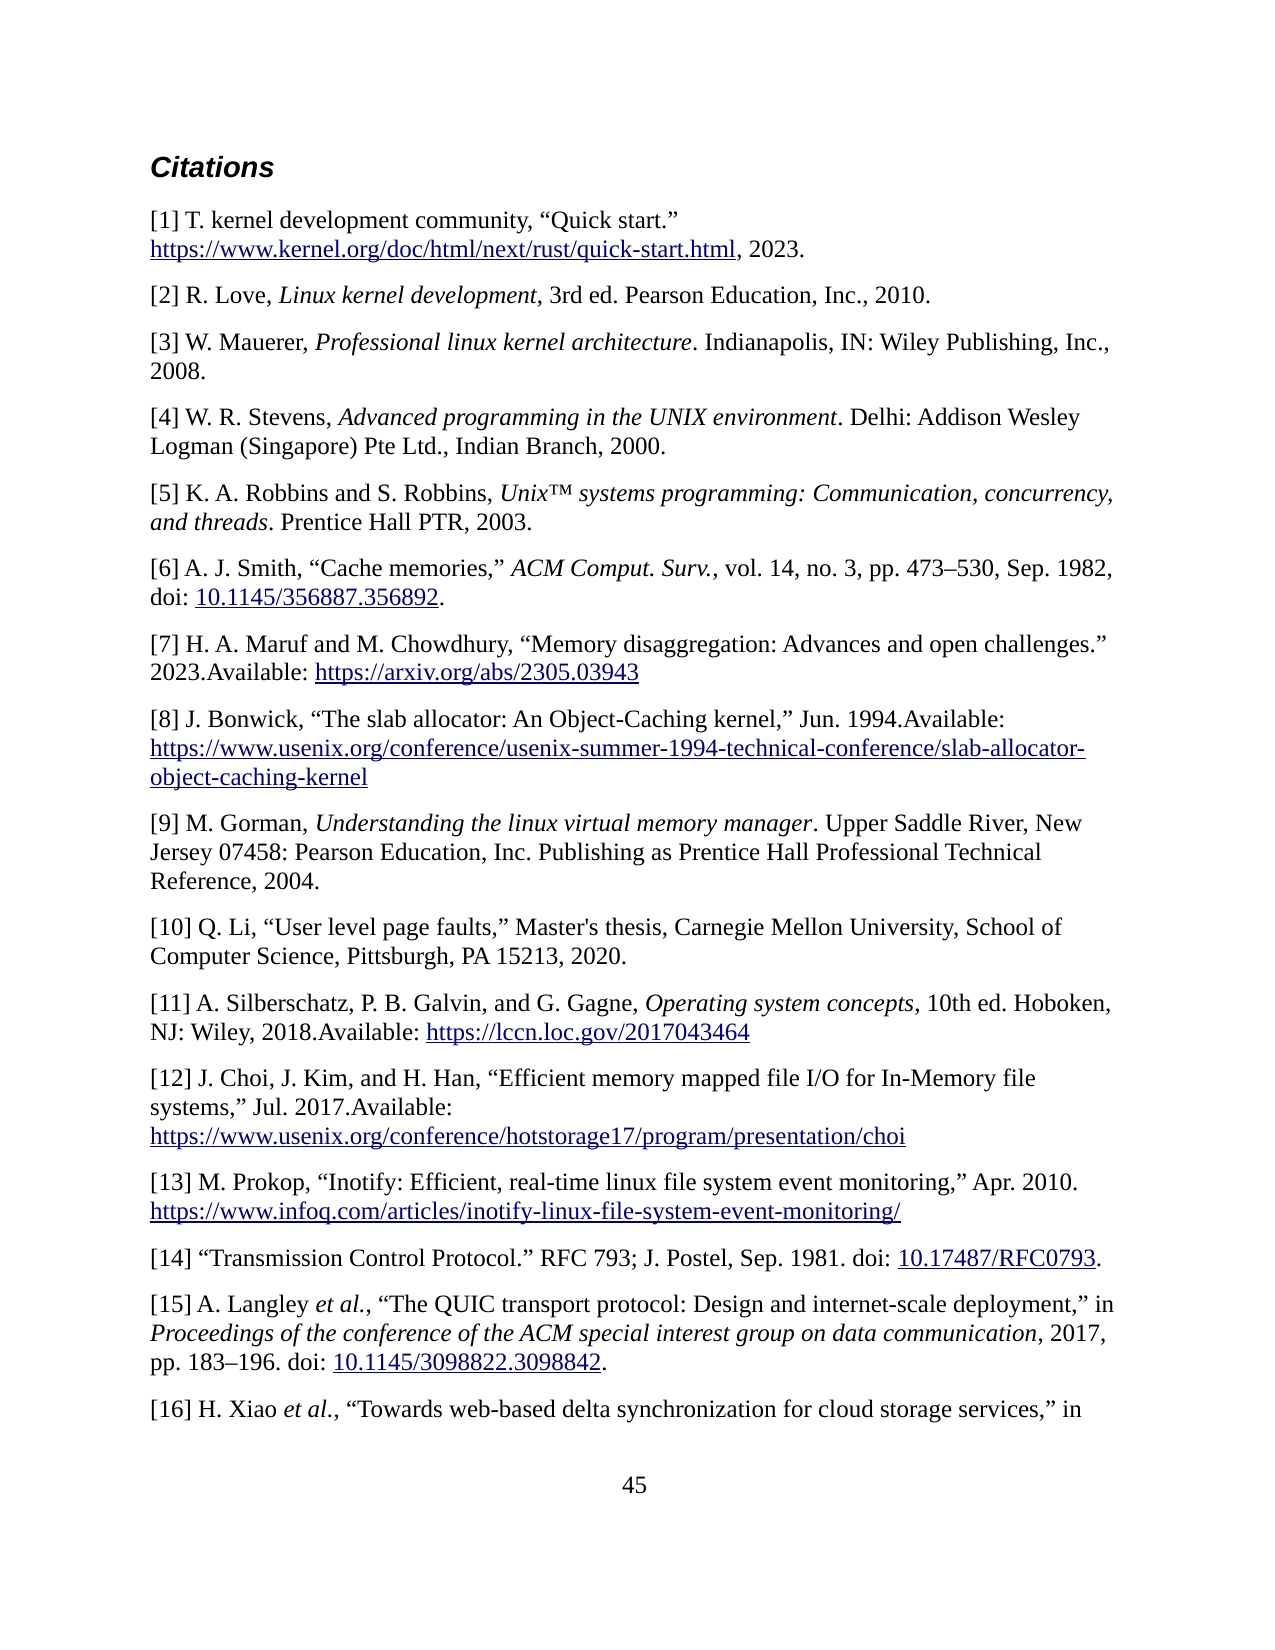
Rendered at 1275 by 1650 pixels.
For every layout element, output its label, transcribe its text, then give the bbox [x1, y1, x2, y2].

subtitle Citations [150, 150, 1125, 183]
text [8] J. Bonwick, “The slab allocator: An Object-Caching kernel,” Jun. 1994.Available: https://www.usenix.org/conference/usenix-summer-1994-technical-conference/slab-allocator-object-caching-kernel [150, 704, 1125, 790]
text [9] M. Gorman, Understanding the linux virtual memory manager. Upper Saddle River, New Jersey 07458: Pearson Education, Inc. Publishing as Prentice Hall Professional Technical Reference, 2004. [150, 808, 1125, 894]
text [1] T. kernel development community, “Quick start.” https://www.kernel.org/doc/html/next/rust/quick-start.html, 2023. [150, 205, 1125, 262]
text [12] J. Choi, J. Kim, and H. Han, “Efficient memory mapped file I/O for In-Memory file systems,” Jul. 2017.Available: https://www.usenix.org/conference/hotstorage17/program/presentation/choi [150, 1063, 1125, 1149]
text [15] A. Langley et al., “The QUIC transport protocol: Design and internet-scale deployment,” in Proceedings of the conference of the ACM special interest group on data communication, 2017, pp. 183–196. doi: 10.1145/3098822.3098842. [150, 1289, 1125, 1376]
text [13] M. Prokop, “Inotify: Efficient, real-time linux file system event monitoring,” Apr. 2010. https://www.infoq.com/articles/inotify-linux-file-system-event-monitoring/ [150, 1167, 1125, 1225]
text [10] Q. Li, “User level page faults,” Master's thesis, Carnegie Mellon University, School of Computer Science, Pittsburgh, PA 15213, 2020. [150, 912, 1125, 970]
text [14] “Transmission Control Protocol.” RFC 793; J. Postel, Sep. 1981. doi: 10.17487/RFC0793. [150, 1243, 1125, 1272]
text [4] W. R. Stevens, Advanced programming in the UNIX environment. Delhi: Addison Wesley Logman (Singapore) Pte Ltd., Indian Branch, 2000. [150, 402, 1125, 460]
text [2] R. Love, Linux kernel development, 3rd ed. Pearson Education, Inc., 2010. [150, 280, 1125, 309]
text [16] H. Xiao et al., “Towards web-based delta synchronization for cloud storage services,” in [150, 1394, 1125, 1422]
text [3] W. Mauerer, Professional linux kernel architecture. Indianapolis, IN: Wiley Publishing, Inc., 2008. [150, 327, 1125, 384]
text [6] A. J. Smith, “Cache memories,” ACM Comput. Surv., vol. 14, no. 3, pp. 473–530, Sep. 1982, doi: 10.1145/356887.356892. [150, 553, 1125, 611]
text [7] H. A. Maruf and M. Chowdhury, “Memory disaggregation: Advances and open challenges.” 2023.Available: https://arxiv.org/abs/2305.03943 [150, 629, 1125, 686]
text [11] A. Silberschatz, P. B. Galvin, and G. Gagne, Operating system concepts, 10th ed. Hoboken, NJ: Wiley, 2018.Available: https://lccn.loc.gov/2017043464 [150, 988, 1125, 1045]
text [5] K. A. Robbins and S. Robbins, Unix™ systems programming: Communication, concurrency, and threads. Prentice Hall PTR, 2003. [150, 478, 1125, 535]
